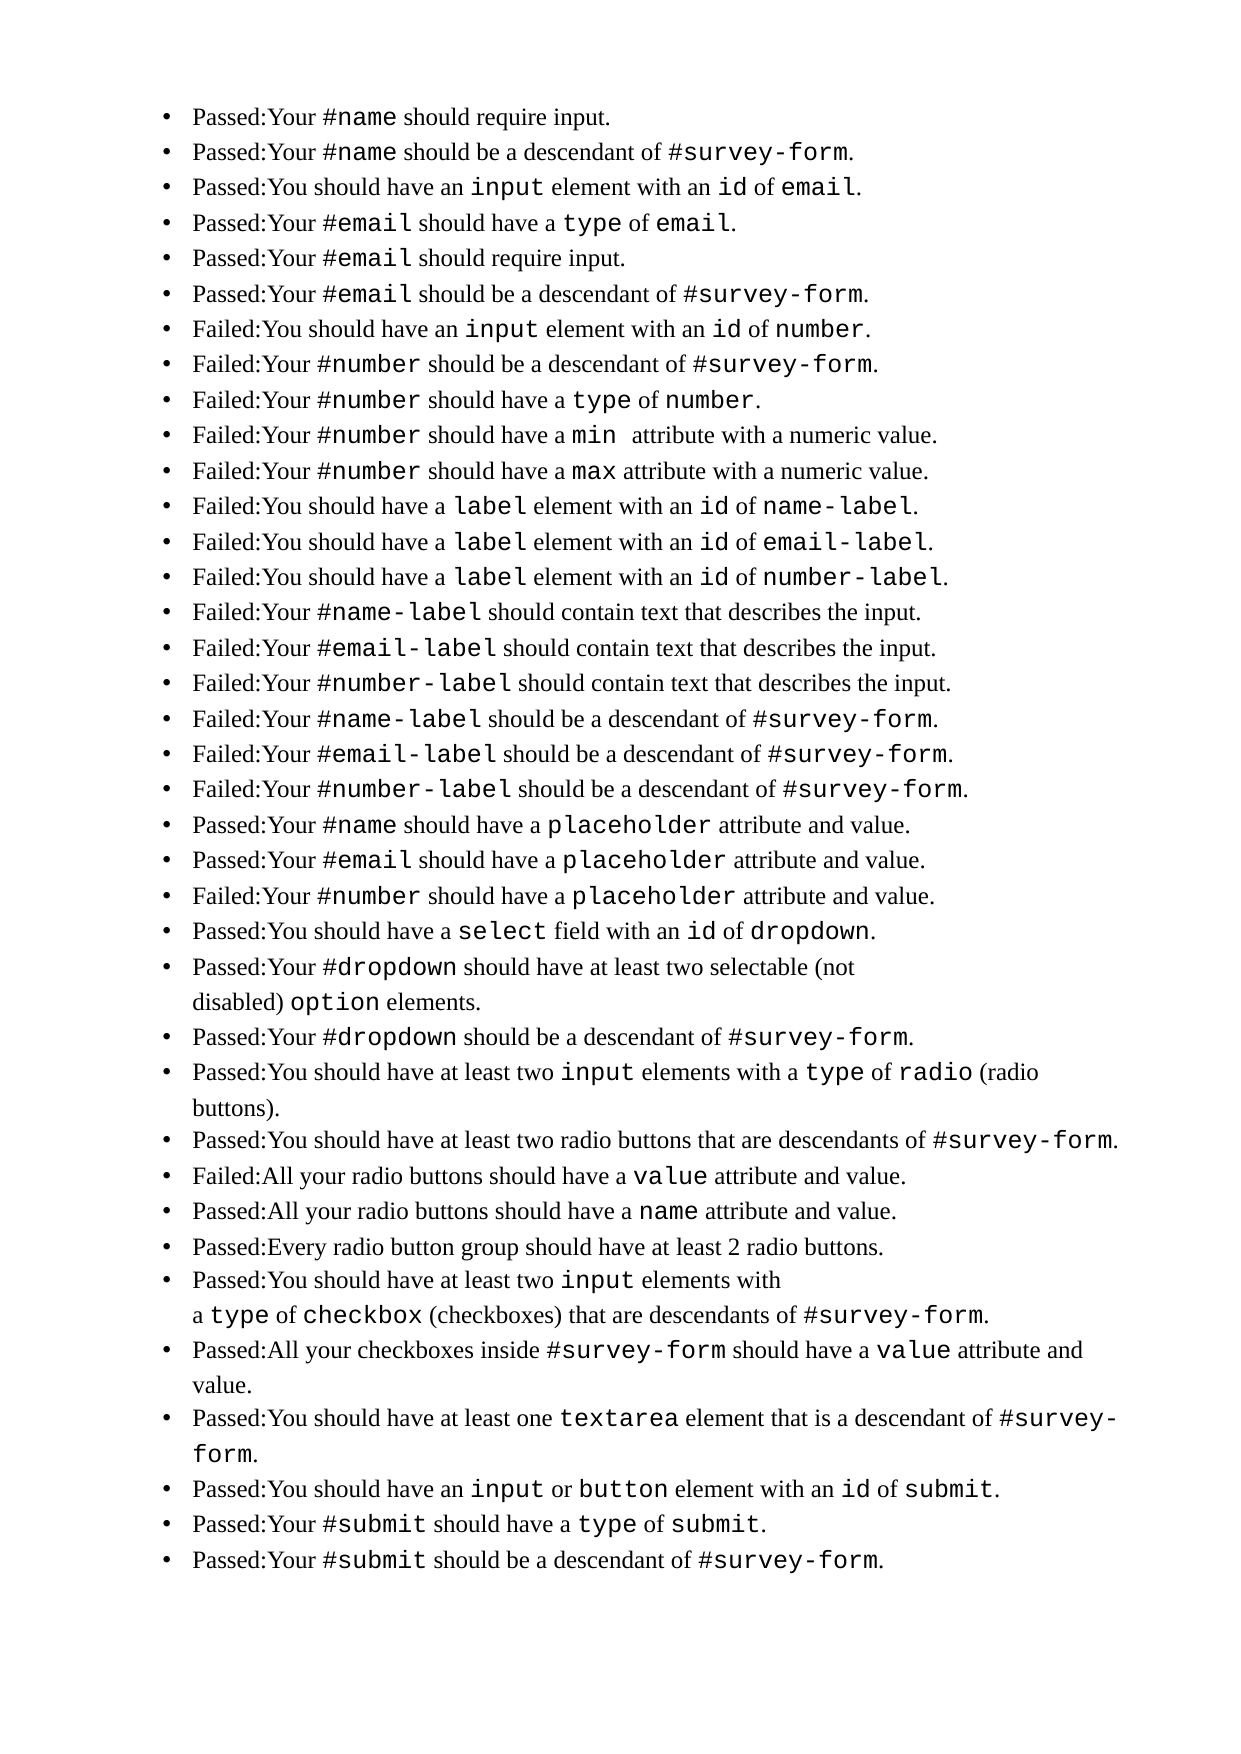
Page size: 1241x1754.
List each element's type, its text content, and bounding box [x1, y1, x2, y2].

list Passed:You should have at least two radio buttons that are descendants of #survey-form. [162, 1126, 1122, 1156]
list Failed:Your #number should have a type of number. [162, 385, 1122, 416]
list Passed:Your #email should have a type of email. [162, 208, 1122, 239]
list Failed:Your #email-label should be a descendant of #survey-form. [162, 739, 1122, 770]
list Failed:You should have a label element with an id of name-label. [162, 491, 1122, 522]
list Passed:You should have an input or button element with an id of submit. [162, 1474, 1122, 1505]
list Failed:Your #number-label should contain text that describes the input. [162, 668, 1122, 699]
list Passed:Your #name should require input. [162, 102, 1122, 132]
list Failed:Your #name-label should contain text that describes the input. [162, 597, 1122, 628]
list Passed:You should have an input element with an id of email. [162, 172, 1122, 203]
list Failed:You should have a label element with an id of number-label. [162, 562, 1122, 593]
list Failed:You should have an input element with an id of number. [162, 314, 1122, 345]
list Passed:All your radio buttons should have a name attribute and value. [162, 1196, 1122, 1227]
list Passed:Your #email should be a descendant of #survey-form. [162, 279, 1122, 309]
list Failed:Your #name-label should be a descendant of #survey-form. [162, 704, 1122, 734]
list Passed:Your #name should be a descendant of #survey-form. [162, 137, 1122, 168]
list Passed:Your #email should require input. [162, 243, 1122, 274]
list Passed:You should have a select field with an id of dropdown. [162, 916, 1122, 947]
list Failed:Your #number should be a descendant of #survey-form. [162, 349, 1122, 380]
list Passed:Your #dropdown should have at least two selectable (not disabled) option elements. [162, 952, 1122, 1017]
list Passed:You should have at least two input elements with a type of checkbox (checkboxes) that are descendants of #survey-form. [162, 1265, 1122, 1331]
list Passed:You should have at least two input elements with a type of radio (radio buttons). [162, 1057, 1122, 1121]
list Passed:All your checkboxes inside #survey-form should have a value attribute and value. [162, 1335, 1122, 1399]
list Passed:Your #name should have a placeholder attribute and value. [162, 810, 1122, 841]
list Failed:All your radio buttons should have a value attribute and value. [162, 1161, 1122, 1192]
list Passed:Your #email should have a placeholder attribute and value. [162, 845, 1122, 876]
list Passed:Every radio button group should have at least 2 radio buttons. [162, 1232, 1122, 1261]
list Passed:Your #submit should have a type of submit. [162, 1509, 1122, 1540]
list Failed:You should have a label element with an id of email-label. [162, 527, 1122, 557]
list Passed:Your #dropdown should be a descendant of #survey-form. [162, 1022, 1122, 1053]
list Failed:Your #number should have a max attribute with a numeric value. [162, 456, 1122, 487]
list Passed:You should have at least one textarea element that is a descendant of #survey-form. [162, 1403, 1122, 1469]
list Passed:Your #submit should be a descendant of #survey-form. [162, 1545, 1122, 1576]
list Failed:Your #number-label should be a descendant of #survey-form. [162, 774, 1122, 805]
list Failed:Your #number should have a placeholder attribute and value. [162, 881, 1122, 912]
list Failed:Your #number should have a min attribute with a numeric value. [162, 420, 1122, 451]
list Failed:Your #email-label should contain text that describes the input. [162, 633, 1122, 664]
